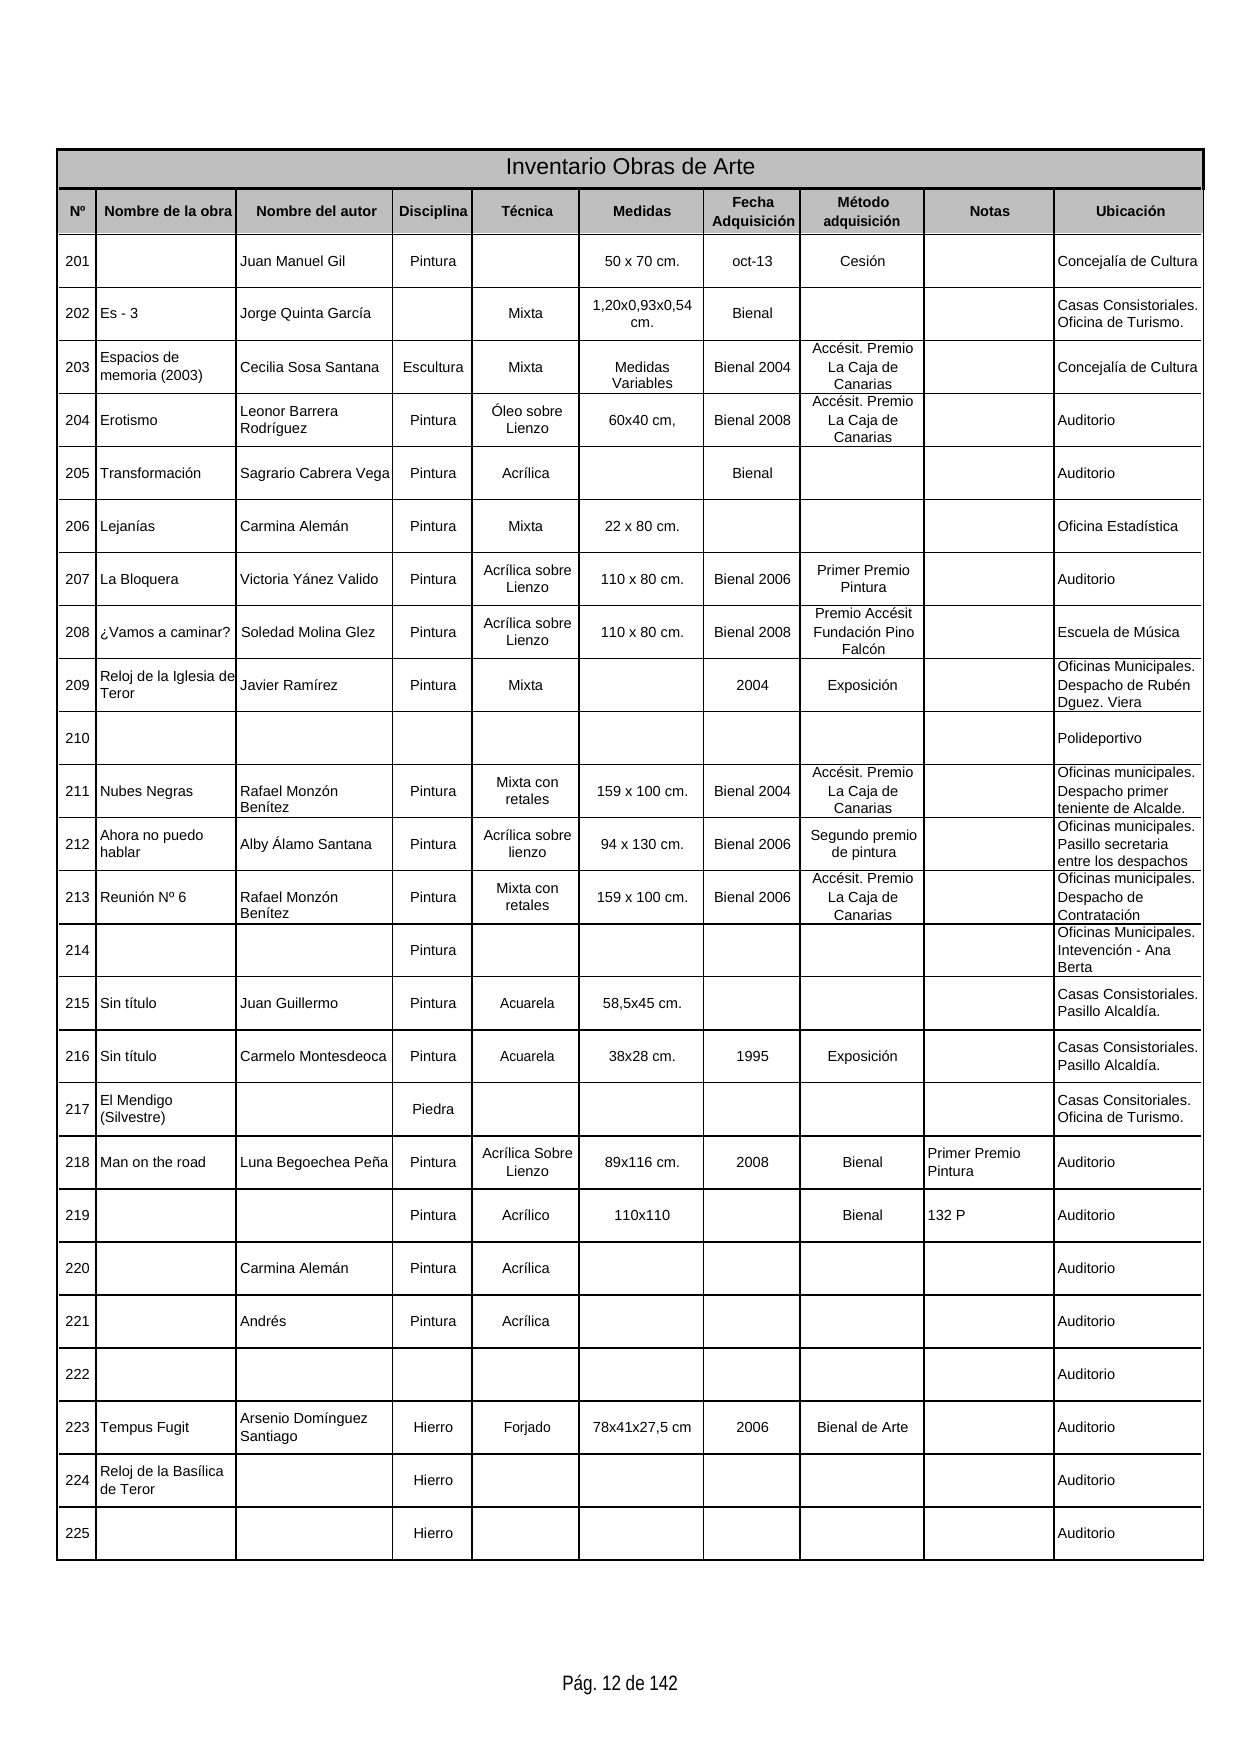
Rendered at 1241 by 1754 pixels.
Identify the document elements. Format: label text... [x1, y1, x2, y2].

table_cell [393, 712, 471, 764]
table_cell [925, 1031, 1053, 1082]
table_cell Pintura [393, 925, 471, 976]
table_cell [97, 235, 235, 287]
table_cell Victoria Yánez Valido [237, 553, 392, 605]
table_header Inventario Obras de Arte [58, 151, 1202, 187]
table_cell Pintura [393, 1031, 471, 1082]
table_cell Bienal [801, 1137, 923, 1188]
table_cell Medidas Variables [580, 341, 703, 393]
table_cell [801, 1243, 923, 1294]
table_cell [925, 1455, 1053, 1506]
table_cell [97, 1243, 235, 1294]
table_cell 94 x 130 cm. [580, 818, 703, 870]
table_cell Auditorio [1055, 1294, 1203, 1347]
table_cell [237, 1508, 392, 1559]
table_cell Erotismo [97, 394, 235, 446]
table_cell Soledad Molina Glez [237, 606, 392, 658]
table_cell Mixta [473, 659, 578, 711]
table_cell La Bloquera [97, 553, 235, 605]
table_cell Pintura [393, 1296, 471, 1347]
table_cell Sin título [97, 1031, 235, 1082]
table_cell [801, 1455, 923, 1506]
table_cell 110 x 80 cm. [580, 606, 703, 658]
table_cell Bienal [704, 447, 799, 499]
table_cell [925, 341, 1053, 393]
table_cell El Mendigo (Silvestre) [97, 1083, 235, 1135]
table_cell Cesión [801, 235, 923, 287]
table_cell [473, 1508, 578, 1559]
table_cell [97, 1349, 235, 1400]
table_cell Fecha Adquisición [704, 190, 799, 233]
table_cell [925, 1243, 1053, 1294]
table_cell Bienal 2008 [704, 606, 799, 658]
table_cell Acrílica [473, 1243, 578, 1294]
table_cell [801, 447, 923, 499]
table_cell Rafael Monzón Benítez [237, 871, 392, 923]
table_cell Pintura [393, 553, 471, 605]
table_cell Hierro [393, 1402, 471, 1453]
table_cell 224 [58, 1453, 95, 1506]
table_cell 204 [58, 393, 95, 446]
table_cell Carmina Alemán [237, 500, 392, 552]
table_cell Auditorio [1055, 393, 1203, 446]
table_cell [925, 1349, 1053, 1400]
table_cell Oficinas Municipales. Despacho de Rubén Dguez. Viera [1055, 658, 1203, 711]
table_cell [237, 925, 392, 976]
table_cell Bienal 2004 [704, 765, 799, 817]
table_cell Concejalía de Cultura [1055, 234, 1203, 287]
table_cell [473, 1083, 578, 1135]
table_cell Auditorio [1055, 1506, 1203, 1559]
table_cell Disciplina [393, 190, 471, 233]
table_cell Bienal 2006 [704, 818, 799, 870]
table_cell Reloj de la Basílica de Teror [97, 1455, 235, 1506]
table_cell [801, 925, 923, 976]
table_cell [97, 712, 235, 764]
table_cell Casas Consistoriales. Pasillo Alcaldía. [1055, 976, 1203, 1029]
table_cell Alby Álamo Santana [237, 818, 392, 870]
table_cell 2006 [704, 1402, 799, 1453]
table_cell Bienal 2006 [704, 871, 799, 923]
table_cell 38x28 cm. [580, 1031, 703, 1082]
table_cell [97, 1508, 235, 1559]
table_cell Casas Consitoriales. Oficina de Turismo. [1055, 1082, 1203, 1135]
table_cell 60x40 cm, [580, 394, 703, 446]
table_cell 210 [58, 711, 95, 764]
table_cell 216 [58, 1029, 95, 1082]
table_cell oct-13 [704, 235, 799, 287]
table_cell Casas Consistoriales. Oficina de Turismo. [1055, 287, 1203, 339]
table_cell [473, 1349, 578, 1400]
table_cell Acrílica Sobre Lienzo [473, 1137, 578, 1188]
table_cell 201 [58, 234, 95, 287]
table_cell 212 [58, 817, 95, 870]
table_cell [237, 1083, 392, 1135]
table_cell 218 [58, 1135, 95, 1188]
table_cell Sagrario Cabrera Vega [237, 447, 392, 499]
table_cell 213 [58, 870, 95, 923]
table_cell Rafael Monzón Benítez [237, 765, 392, 817]
table_cell Es - 3 [97, 288, 235, 339]
table_cell 110 x 80 cm. [580, 553, 703, 605]
table_cell Nombre de la obra [97, 190, 235, 233]
table_cell [704, 1083, 799, 1135]
table_cell Nubes Negras [97, 765, 235, 817]
table_cell 225 [58, 1506, 95, 1559]
table_cell 58,5x45 cm. [580, 977, 703, 1029]
table_cell Auditorio [1055, 1453, 1203, 1506]
table_cell [704, 1455, 799, 1506]
table_cell 215 [58, 976, 95, 1029]
table_cell Jorge Quinta García [237, 288, 392, 339]
table_cell 214 [58, 923, 95, 976]
table_cell Pintura [393, 765, 471, 817]
table_cell Concejalía de Cultura [1055, 340, 1203, 393]
table_cell [393, 288, 471, 339]
table_cell [925, 659, 1053, 711]
table_cell Casas Consistoriales. Pasillo Alcaldía. [1055, 1029, 1203, 1082]
table_cell [580, 1455, 703, 1506]
table_cell Premio Accésit Fundación Pino Falcón [801, 606, 923, 658]
table_cell Juan Manuel Gil [237, 235, 392, 287]
table_cell Man on the road [97, 1137, 235, 1188]
table_cell [925, 977, 1053, 1029]
table_cell 22 x 80 cm. [580, 500, 703, 552]
table_cell Mixta con retales [473, 871, 578, 923]
table_cell [704, 977, 799, 1029]
table_cell [925, 712, 1053, 764]
table_cell Oficinas municipales. Despacho primer teniente de Alcalde. [1055, 764, 1203, 817]
table_cell Óleo sobre Lienzo [473, 394, 578, 446]
table_cell [801, 500, 923, 552]
table_cell [97, 1296, 235, 1347]
table_cell Espacios de memoria (2003) [97, 341, 235, 393]
table_cell Mixta [473, 341, 578, 393]
table_cell [801, 1349, 923, 1400]
table_cell Pintura [393, 500, 471, 552]
table_cell [801, 1296, 923, 1347]
table_cell 211 [58, 764, 95, 817]
table_cell [473, 235, 578, 287]
table_cell Hierro [393, 1508, 471, 1559]
table_cell 1995 [704, 1031, 799, 1082]
table_cell [97, 1190, 235, 1241]
table_cell Oficina Estadística [1055, 499, 1203, 552]
table_cell [801, 1083, 923, 1135]
table_cell Pintura [393, 977, 471, 1029]
table_cell Oficinas municipales. Pasillo secretaria entre los despachos [1055, 817, 1203, 870]
table_cell [925, 606, 1053, 658]
table_cell 202 [58, 287, 95, 339]
table_cell Exposición [801, 659, 923, 711]
table_cell Andrés [237, 1296, 392, 1347]
table_cell [580, 1508, 703, 1559]
table_cell [704, 500, 799, 552]
table_cell ¿Vamos a caminar? [97, 606, 235, 658]
table_cell 205 [58, 446, 95, 499]
table_cell 217 [58, 1082, 95, 1135]
table_cell [237, 712, 392, 764]
table_cell [580, 712, 703, 764]
table_cell [704, 1349, 799, 1400]
table_cell Piedra [393, 1083, 471, 1135]
table_cell 2008 [704, 1137, 799, 1188]
table_cell Acrílica sobre lienzo [473, 818, 578, 870]
table_cell Auditorio [1055, 1241, 1203, 1294]
table_cell Accésit. Premio La Caja de Canarias [801, 871, 923, 923]
table_cell [704, 712, 799, 764]
table_cell [580, 659, 703, 711]
table_cell Cecilia Sosa Santana [237, 341, 392, 393]
table_cell Acrílica [473, 447, 578, 499]
table_cell [801, 288, 923, 339]
table_cell Acrílica [473, 1296, 578, 1347]
table_cell Forjado [473, 1402, 578, 1453]
table_cell 207 [58, 552, 95, 605]
table_cell Carmina Alemán [237, 1243, 392, 1294]
table_cell Oficinas Municipales. Intevención - Ana Berta [1055, 923, 1203, 976]
table_cell Sin título [97, 977, 235, 1029]
table_cell [704, 1296, 799, 1347]
table_cell Javier Ramírez [237, 659, 392, 711]
table_cell 1,20x0,93x0,54 cm. [580, 288, 703, 339]
table_cell Pintura [393, 818, 471, 870]
table_cell [925, 500, 1053, 552]
table_cell Reunión Nº 6 [97, 871, 235, 923]
table_cell Primer Premio Pintura [801, 553, 923, 605]
table_cell [704, 1190, 799, 1241]
table_cell 221 [58, 1294, 95, 1347]
table_cell Bienal 2008 [704, 394, 799, 446]
table_cell Acuarela [473, 1031, 578, 1082]
table_cell 110x110 [580, 1190, 703, 1241]
table_cell [925, 394, 1053, 446]
table_cell [925, 235, 1053, 287]
table_cell [580, 1243, 703, 1294]
table_cell 209 [58, 658, 95, 711]
table_cell 220 [58, 1241, 95, 1294]
table_cell [925, 818, 1053, 870]
table_cell Pintura [393, 394, 471, 446]
table_cell Bienal [801, 1190, 923, 1241]
table_cell [925, 1508, 1053, 1559]
table_cell 78x41x27,5 cm [580, 1402, 703, 1453]
table_cell Pintura [393, 871, 471, 923]
table_cell Pintura [393, 659, 471, 711]
table_cell 219 [58, 1188, 95, 1241]
table_cell Transformación [97, 447, 235, 499]
table_cell Primer Premio Pintura [925, 1137, 1053, 1188]
table_cell Auditorio [1055, 1400, 1203, 1453]
table_cell [237, 1455, 392, 1506]
table_cell 89x116 cm. [580, 1137, 703, 1188]
table_cell Auditorio [1055, 446, 1203, 499]
table_cell [925, 1402, 1053, 1453]
table_cell [704, 1508, 799, 1559]
table_cell 203 [58, 340, 95, 393]
table_cell [925, 288, 1053, 339]
table_cell Bienal de Arte [801, 1402, 923, 1453]
table_cell [801, 977, 923, 1029]
table_cell Bienal 2006 [704, 553, 799, 605]
table_cell [580, 1296, 703, 1347]
table_cell Luna Begoechea Peña [237, 1137, 392, 1188]
table_cell 2004 [704, 659, 799, 711]
table_cell 132 P [925, 1190, 1053, 1241]
table_cell Acrílico [473, 1190, 578, 1241]
table_cell Ahora no puedo hablar [97, 818, 235, 870]
table_cell [580, 1083, 703, 1135]
table_cell [925, 1296, 1053, 1347]
table_cell Mixta con retales [473, 765, 578, 817]
table_cell Notas [925, 190, 1053, 233]
table_cell Bienal 2004 [704, 341, 799, 393]
table_cell Tempus Fugit [97, 1402, 235, 1453]
table_cell Hierro [393, 1455, 471, 1506]
table_cell Bienal [704, 288, 799, 339]
table_cell Pintura [393, 606, 471, 658]
table_cell Medidas [580, 190, 703, 233]
table_cell Pintura [393, 1190, 471, 1241]
table_cell Auditorio [1055, 552, 1203, 605]
table_cell Auditorio [1055, 1135, 1203, 1188]
table_cell [925, 447, 1053, 499]
table_cell Lejanías [97, 500, 235, 552]
table_cell [473, 712, 578, 764]
table_cell 222 [58, 1347, 95, 1400]
table_cell [580, 447, 703, 499]
table_cell Acrílica sobre Lienzo [473, 606, 578, 658]
table_cell Acrílica sobre Lienzo [473, 553, 578, 605]
table_cell [393, 1349, 471, 1400]
table_cell Auditorio [1055, 1347, 1203, 1400]
table_cell [925, 553, 1053, 605]
table_cell [580, 925, 703, 976]
table_cell Mixta [473, 288, 578, 339]
table_cell [925, 765, 1053, 817]
table_cell [925, 871, 1053, 923]
table_cell [237, 1349, 392, 1400]
table_cell Accésit. Premio La Caja de Canarias [801, 341, 923, 393]
table_cell [704, 1243, 799, 1294]
table_cell Pintura [393, 1243, 471, 1294]
table_cell [580, 1349, 703, 1400]
table_cell Juan Guillermo [237, 977, 392, 1029]
table_cell Acuarela [473, 977, 578, 1029]
table_cell Pintura [393, 447, 471, 499]
table_cell 159 x 100 cm. [580, 871, 703, 923]
table_cell 208 [58, 605, 95, 658]
table_cell Arsenio Domínguez Santiago [237, 1402, 392, 1453]
table_cell [801, 1508, 923, 1559]
table_cell [801, 712, 923, 764]
table_cell Pintura [393, 235, 471, 287]
table_cell Escuela de Música [1055, 605, 1203, 658]
table_cell [925, 925, 1053, 976]
table_cell 206 [58, 499, 95, 552]
table_cell Pintura [393, 1137, 471, 1188]
table_cell Carmelo Montesdeoca [237, 1031, 392, 1082]
table_cell [237, 1190, 392, 1241]
table_cell Mixta [473, 500, 578, 552]
table_cell Accésit. Premio La Caja de Canarias [801, 765, 923, 817]
table_cell 50 x 70 cm. [580, 235, 703, 287]
table_cell Ubicación [1055, 187, 1203, 233]
table_cell Segundo premio de pintura [801, 818, 923, 870]
table_cell [97, 925, 235, 976]
table_cell Técnica [473, 190, 578, 233]
table_cell Escultura [393, 341, 471, 393]
table_cell 223 [58, 1400, 95, 1453]
table_cell [473, 925, 578, 976]
table_cell Método adquisición [801, 190, 923, 233]
table_cell [473, 1455, 578, 1506]
table_cell Auditorio [1055, 1188, 1203, 1241]
table_cell Accésit. Premio La Caja de Canarias [801, 394, 923, 446]
table_cell Reloj de la Iglesia de Teror [97, 659, 235, 711]
table_cell 159 x 100 cm. [580, 765, 703, 817]
table_cell [704, 925, 799, 976]
table_cell Polideportivo [1055, 711, 1203, 764]
table_cell Oficinas municipales. Despacho de Contratación [1055, 870, 1203, 923]
table_cell Exposición [801, 1031, 923, 1082]
table_cell [925, 1083, 1053, 1135]
table_cell Nombre del autor [237, 190, 392, 233]
table_cell Leonor Barrera Rodríguez [237, 394, 392, 446]
table_cell Nº [58, 187, 95, 233]
